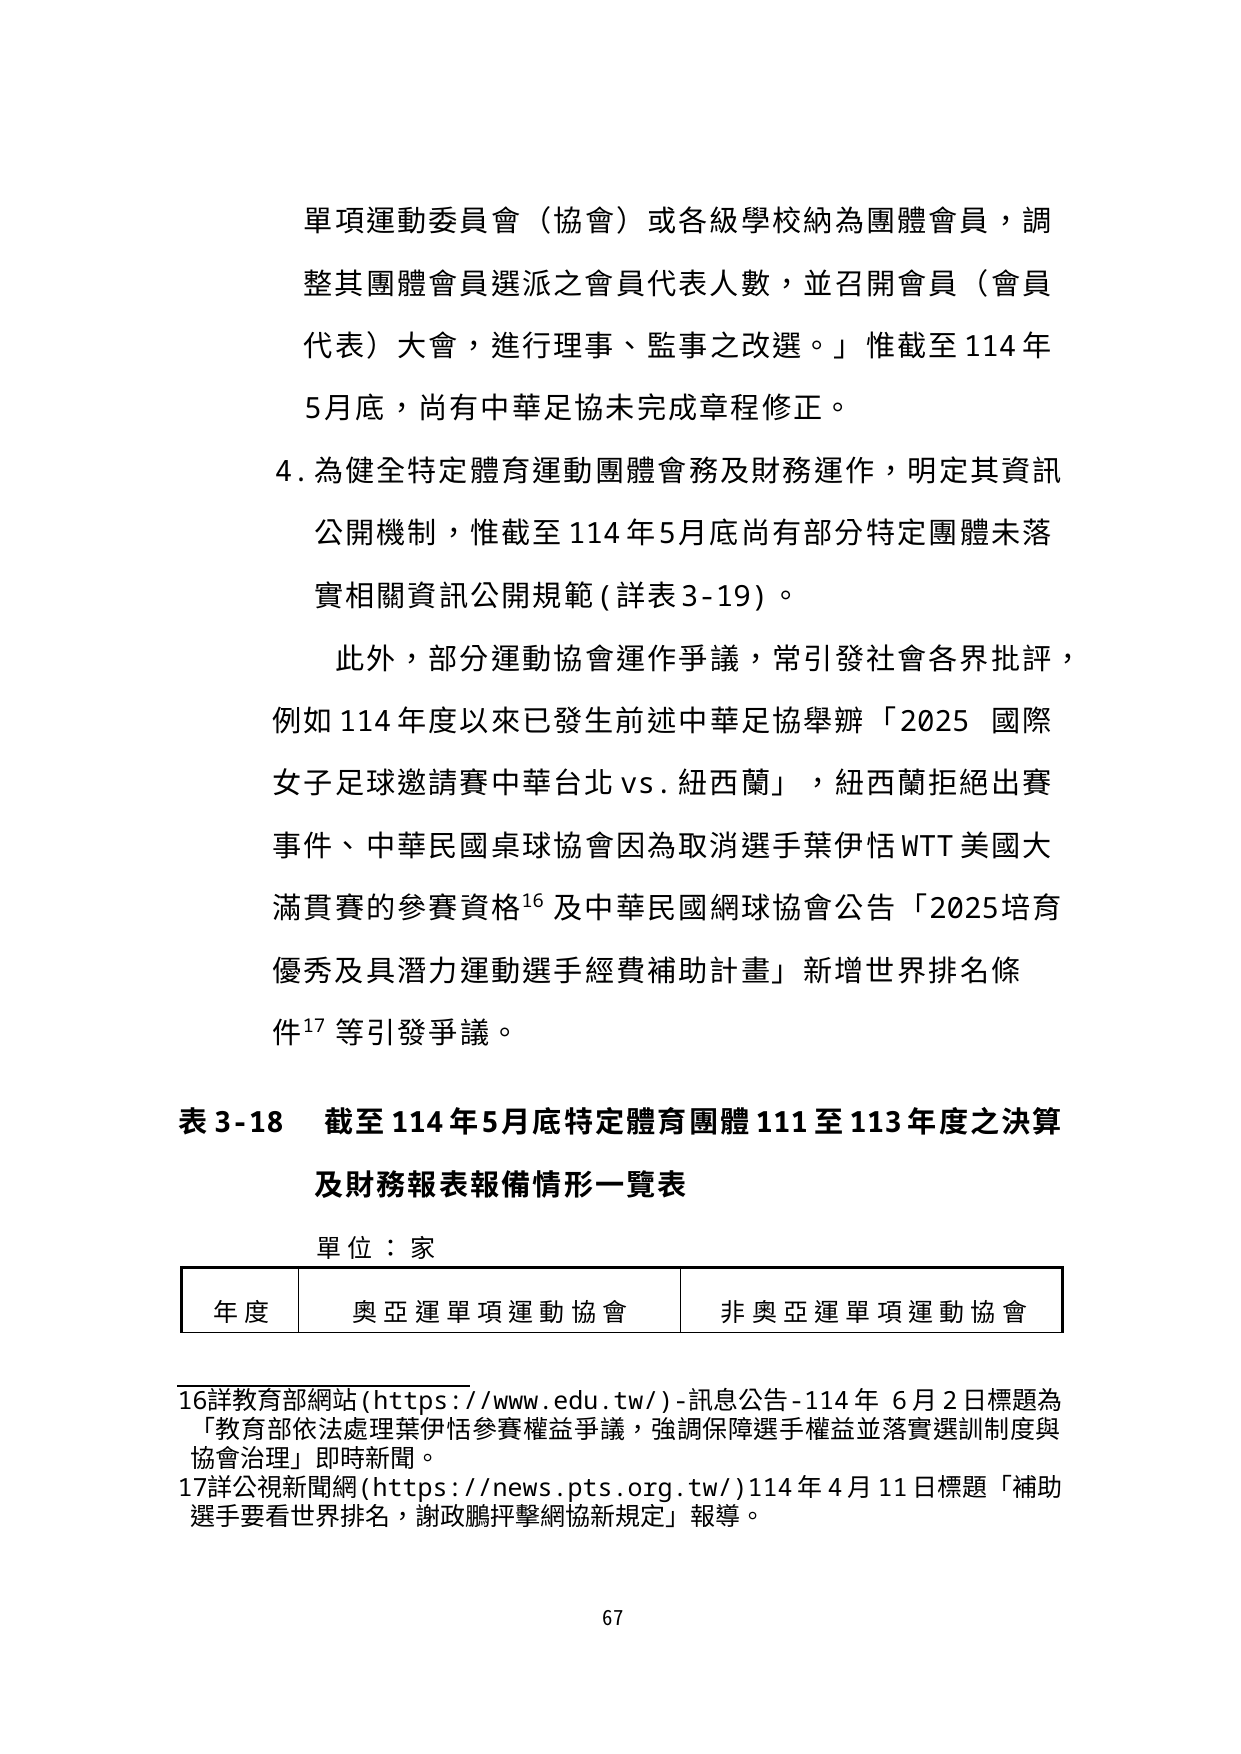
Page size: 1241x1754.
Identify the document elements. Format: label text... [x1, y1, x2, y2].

table_header 奧亞運單項運動協會 [299, 1269, 680, 1331]
text 此外，部分運動協會運作爭議，常引發社會各界批評，例如114年度以來已發生前述中華足協舉辧「2025 國際女子足球邀請賽中華台北vs.紐西蘭」，紐西蘭拒絕出賽事件、中華民國桌球協會因為取消選手葉伊恬WTT美國大滿貫賽的參賽資格及中華民國網球協會公告「2025培育優秀及具潛力運動選手經費補助計畫」新增世界排名條件等引發爭議。 [266, 615, 1063, 1052]
table_header 年度 [183, 1269, 298, 1331]
text 單項運動委員會（協會）或各級學校納為團體會員，調整其團體會員選派之會員代表人數，並召開會員（會員代表）大會，進行理事、監事之改選。」惟截至114年5月底，尚有中華足協未完成章程修正。 [266, 177, 1063, 427]
text 表3-18 截至114年5月底特定體育團體111至113年度之決算及財務報表報備情形一覽表 單位：家 [177, 1078, 1063, 1266]
text 詳公視新聞網(https://news.pts.org.tw/)114年4月11日標題「補助選手要看世界排名，謝政鵬抨擊網協新規定」報導。 [177, 1473, 1063, 1532]
text 4.為健全特定體育運動團體會務及財務運作，明定其資訊公開機制，惟截至114年5月底尚有部分特定團體未落實相關資訊公開規範(詳表3-19)。 [265, 427, 1063, 615]
text 詳教育部網站(https://www.edu.tw/)-訊息公告-114年 6月2日標題為「教育部依法處理葉伊恬參賽權益爭議，強調保障選手權益並落實選訓制度與協會治理」即時新聞。 [177, 1386, 1063, 1473]
table_header 非奧亞運單項運動協會 [681, 1269, 1061, 1331]
